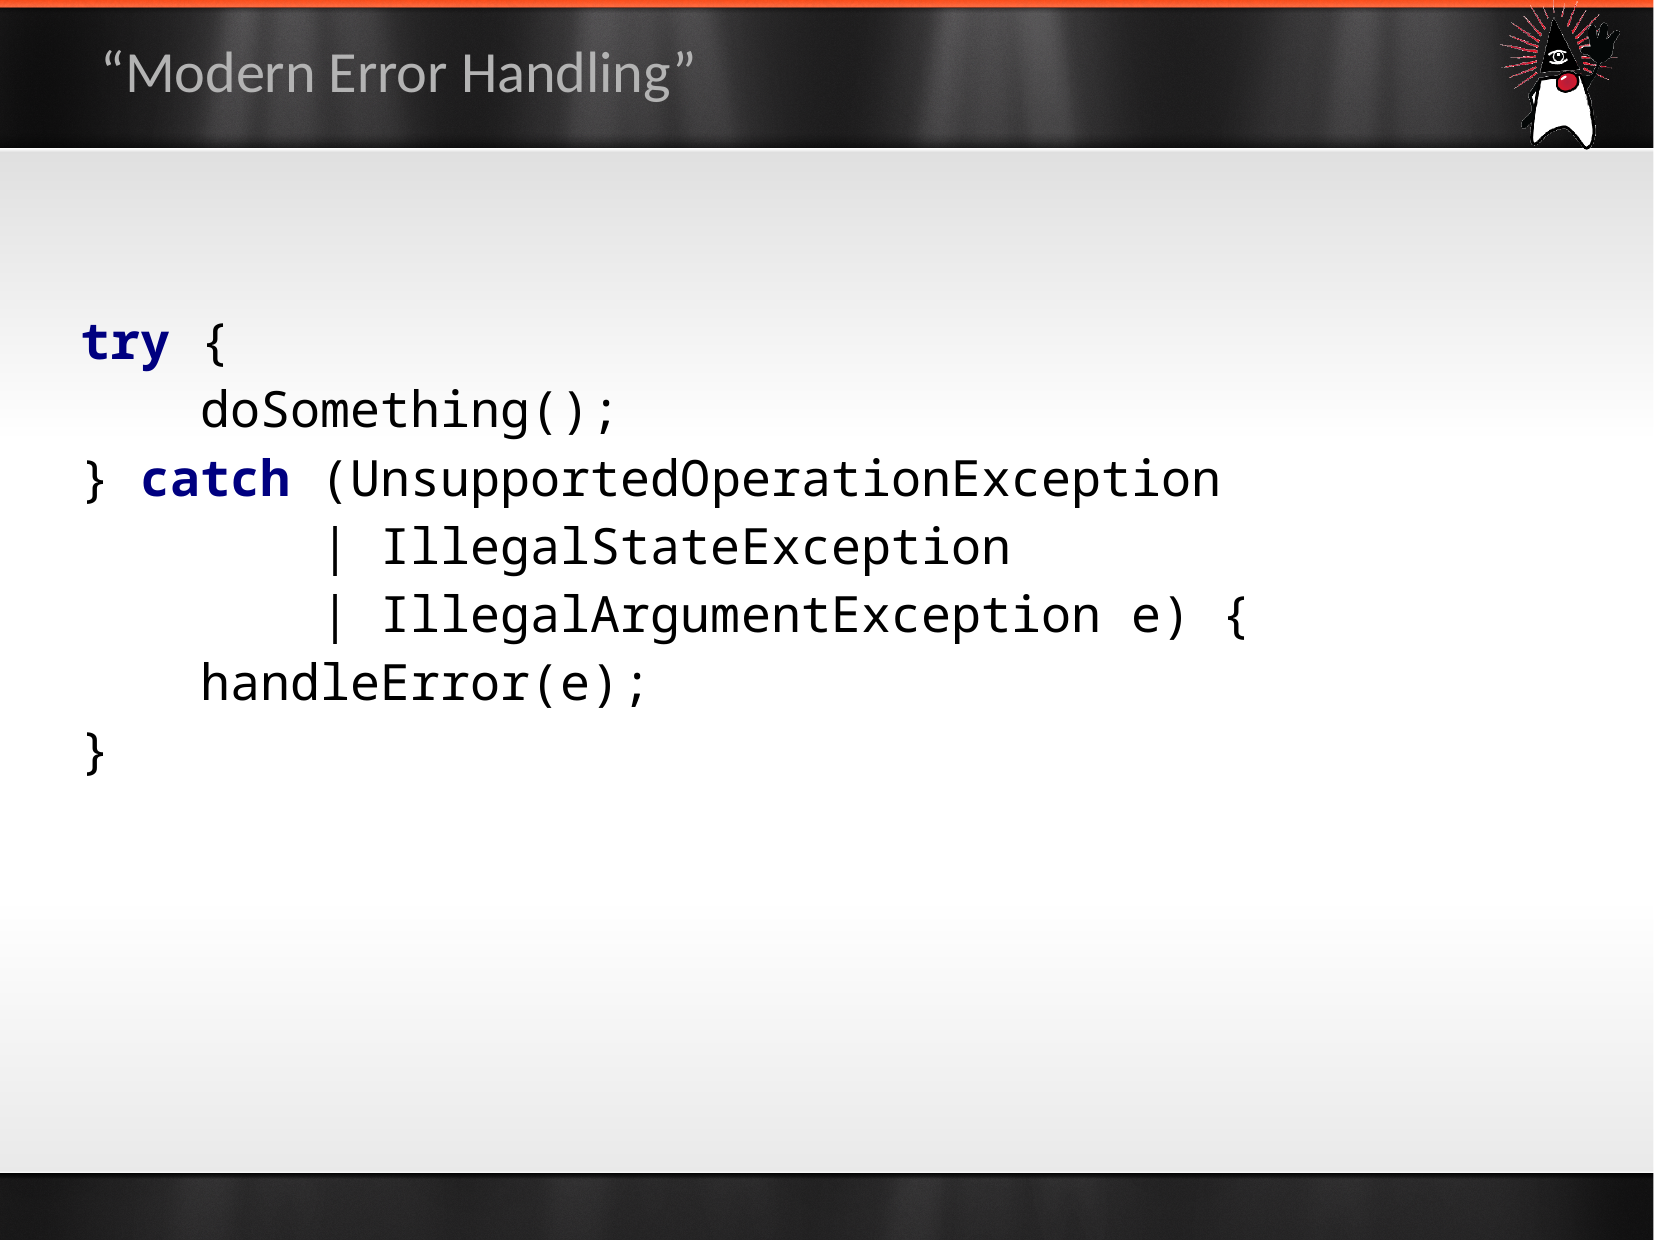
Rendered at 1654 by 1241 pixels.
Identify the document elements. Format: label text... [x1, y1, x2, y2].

title “Modern Error Handling” [100, 6, 1589, 151]
picture [0, 0, 1654, 1240]
subtitle try { doSomething(); } catch (UnsupportedOperationException | IllegalStateException | IllegalArgumentException e) { handleError(e); } [80, 305, 1570, 1125]
